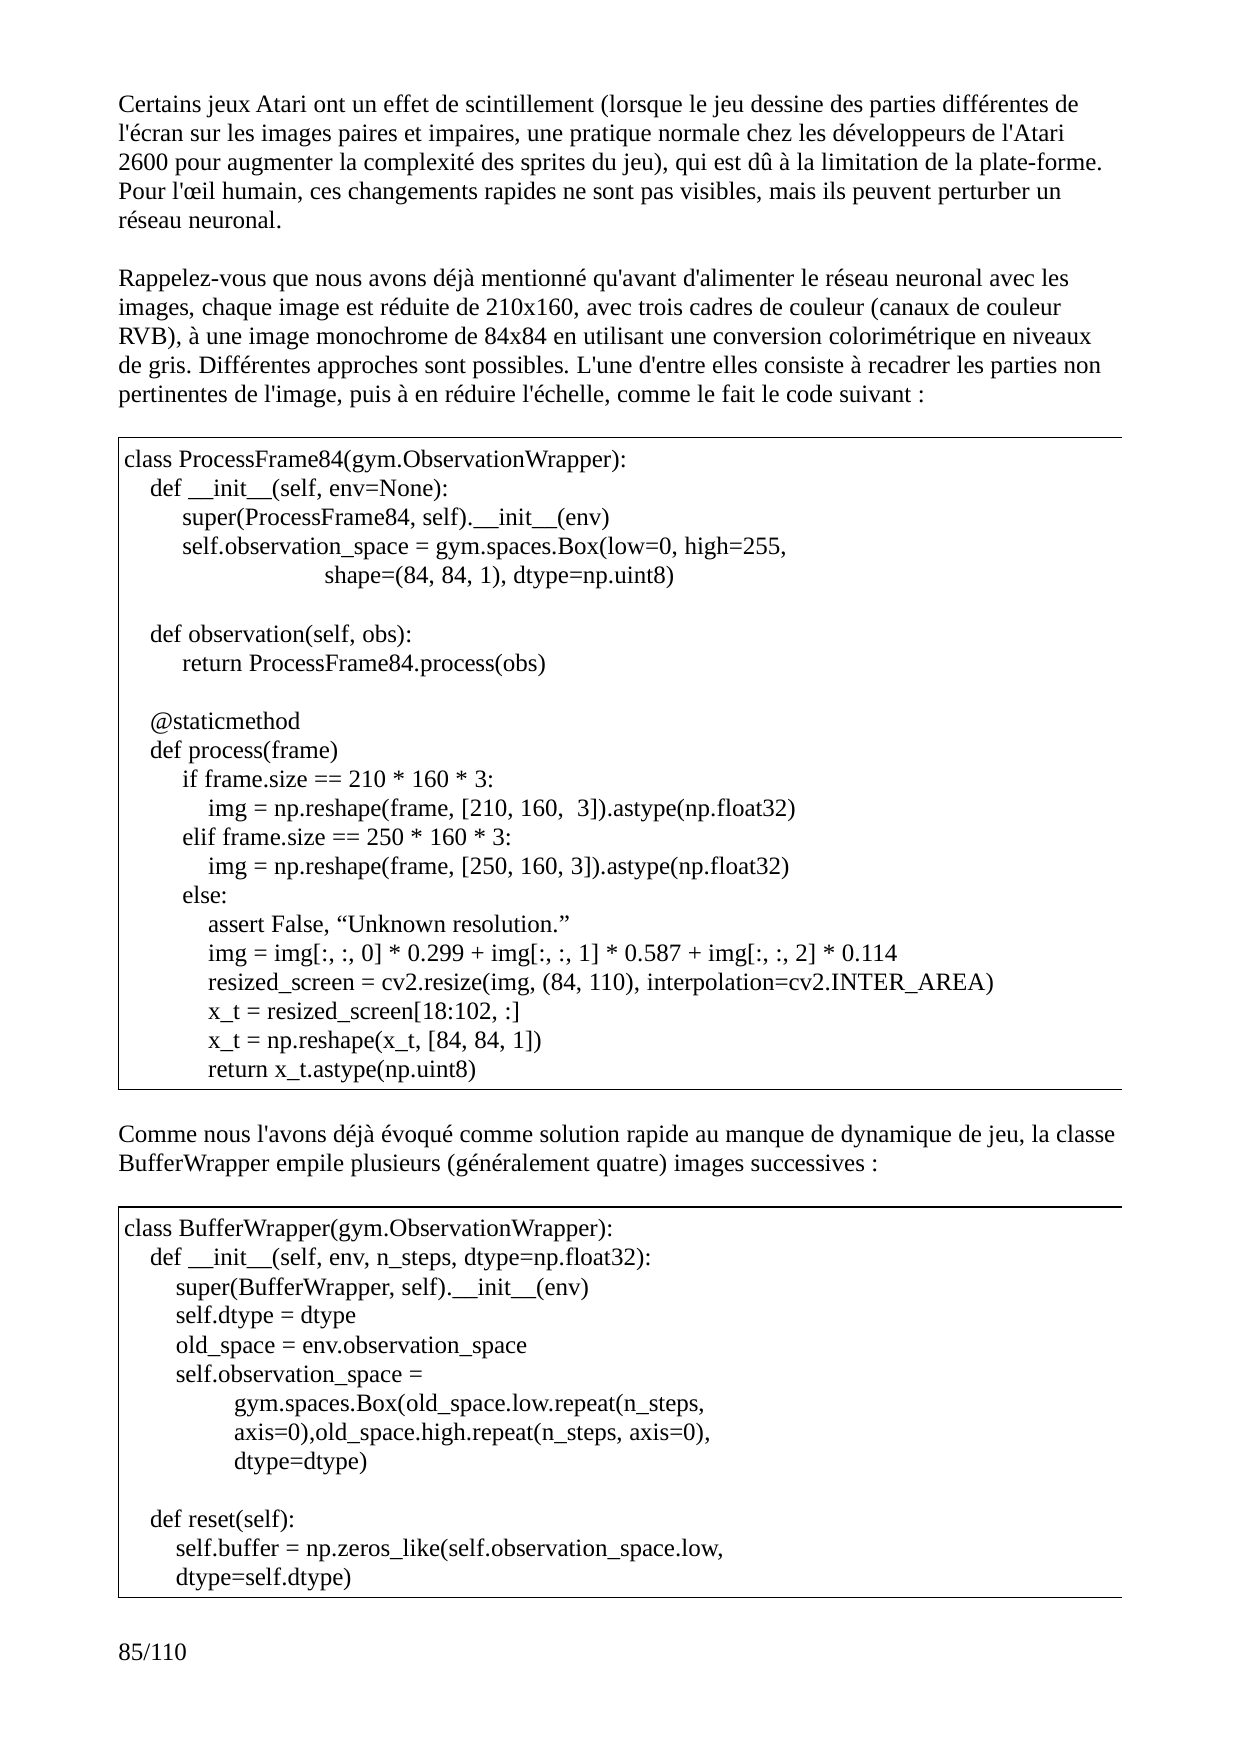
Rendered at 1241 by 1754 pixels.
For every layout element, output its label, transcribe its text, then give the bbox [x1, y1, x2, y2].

table_header class ProcessFrame84(gym.ObservationWrapper): def __init__(self, env=None): super(ProcessFrame84, self).__init__(env) self.observation_space = gym.spaces.Box(low=0, high=255, shape=(84, 84, 1), dtype=np.uint8) def observation(self, obs): return ProcessFrame84.process(obs) @staticmethod def process(frame) if frame.size == 210 * 160 * 3: img = np.reshape(frame, [210, 160, 3]).astype(np.float32) elif frame.size == 250 * 160 * 3: img = np.reshape(frame, [250, 160, 3]).astype(np.float32) else: assert False, “Unknown resolution.” img = img[:, :, 0] * 0.299 + img[:, :, 1] * 0.587 + img[:, :, 2] * 0.114 resized_screen = cv2.resize(img, (84, 110), interpolation=cv2.INTER_AREA) x_t = resized_screen[18:102, :] x_t = np.reshape(x_t, [84, 84, 1]) return x_t.astype(np.uint8) [119, 438, 1122, 1089]
text Rappelez-vous que nous avons déjà mentionné qu'avant d'alimenter le réseau neuronal avec les images, chaque image est réduite de 210x160, avec trois cadres de couleur (canaux de couleur RVB), à une image monochrome de 84x84 en utilisant une conversion colorimétrique en niveaux de gris. Différentes approches sont possibles. L'une d'entre elles consiste à recadrer les parties non pertinentes de l'image, puis à en réduire l'échelle, comme le fait le code suivant : [118, 263, 1122, 408]
table_header class BufferWrapper(gym.ObservationWrapper): def __init__(self, env, n_steps, dtype=np.float32): super(BufferWrapper, self).__init__(env) self.dtype = dtype old_space = env.observation_space self.observation_space = gym.spaces.Box(old_space.low.repeat(n_steps, axis=0),old_space.high.repeat(n_steps, axis=0), dtype=dtype) def reset(self): self.buffer = np.zeros_like(self.observation_space.low, dtype=self.dtype) [119, 1208, 1122, 1597]
text Certains jeux Atari ont un effet de scintillement (lorsque le jeu dessine des parties différentes de l'écran sur les images paires et impaires, une pratique normale chez les développeurs de l'Atari 2600 pour augmenter la complexité des sprites du jeu), qui est dû à la limitation de la plate-forme. Pour l'œil humain, ces changements rapides ne sont pas visibles, mais ils peuvent perturber un réseau neuronal. [118, 88, 1122, 234]
text Comme nous l'avons déjà évoqué comme solution rapide au manque de dynamique de jeu, la classe BufferWrapper empile plusieurs (généralement quatre) images successives : [118, 1119, 1122, 1177]
